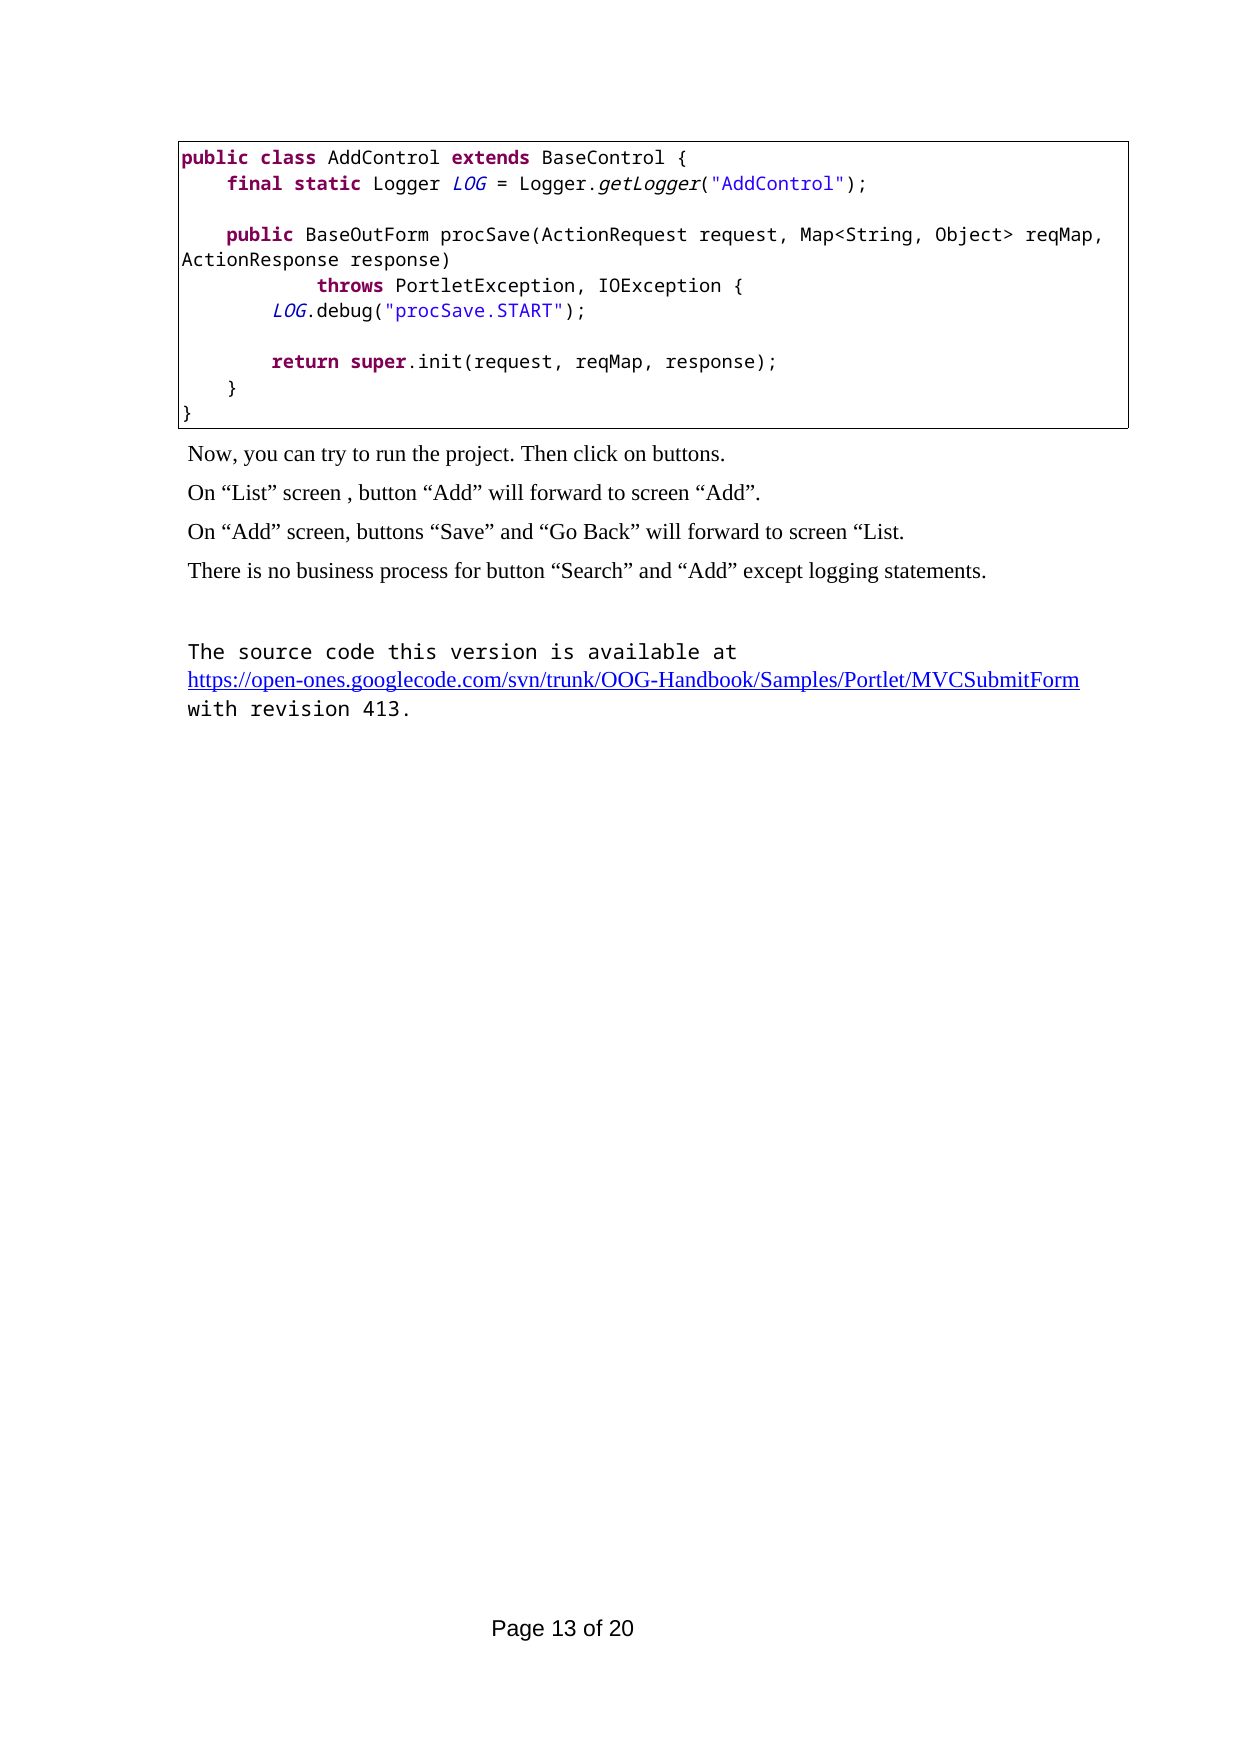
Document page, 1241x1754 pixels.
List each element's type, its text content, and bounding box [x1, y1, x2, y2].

text return super.init(request, reqMap, response); [179, 345, 1128, 371]
text On “Add” screen, buttons “Save” and “Go Back” will forward to screen “List. [187, 518, 1128, 544]
text Now, you can try to run the project. Then click on buttons. [187, 441, 1128, 467]
text LOG.debug("procSave.START"); [179, 294, 1128, 323]
text On “List” screen , button “Add” will forward to screen “Add”. [187, 479, 1128, 506]
text There is no business process for button “Search” and “Add” except logging statements. [187, 557, 1128, 583]
text throws PortletException, IOException { [179, 269, 1128, 294]
text public BaseOutForm procSave(ActionRequest request, Map<String, Object> reqMap, ActionResponse response) [179, 218, 1128, 269]
text The source code this version is available at https://open-ones.googlecode.com/svn/trunk/OOG-Handbook/Samples/Portlet/MVCSubmitForm with revision 413. [187, 637, 1128, 722]
text } [179, 396, 1128, 428]
text public class AddControl extends BaseControl { [179, 142, 1128, 167]
text } [179, 371, 1128, 396]
text final static Logger LOG = Logger.getLogger("AddControl"); [179, 167, 1128, 195]
